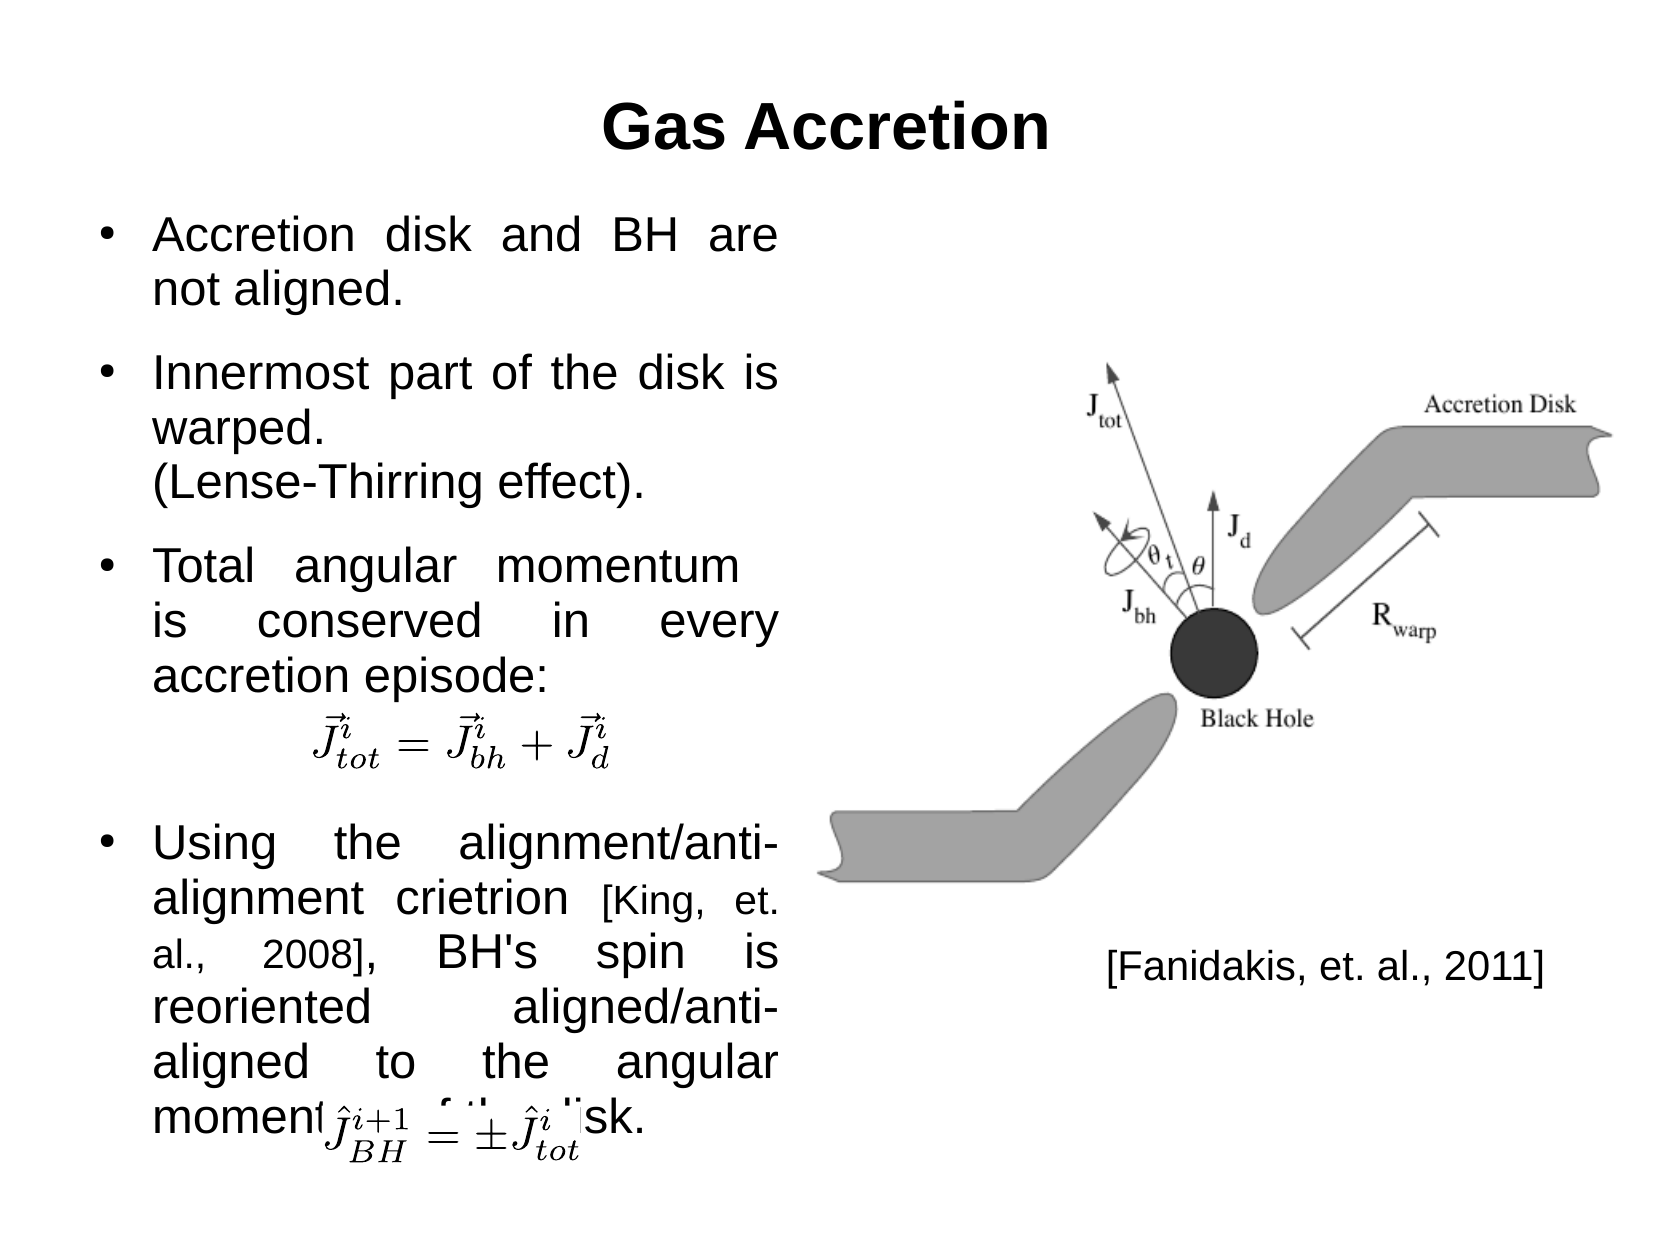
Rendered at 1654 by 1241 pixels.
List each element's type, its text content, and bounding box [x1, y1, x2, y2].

list Accretion disk and BH are not aligned. Innermost part of the disk is warped. (Lense-Thirring effect). Total angular momentum is conserved in every accretion episode: Using the alignment/anti-alignment crietrion [King, et. al., 2008], BH's spin is reoriented aligned/anti-aligned to the angular momentum of the disk. [82, 206, 781, 1153]
title Gas Accretion [82, 67, 1571, 186]
picture [779, 324, 1644, 906]
text_box [Fanidakis, et. al., 2011] [1035, 942, 1641, 1005]
text_box [309, 712, 610, 769]
text_box [321, 1105, 581, 1163]
